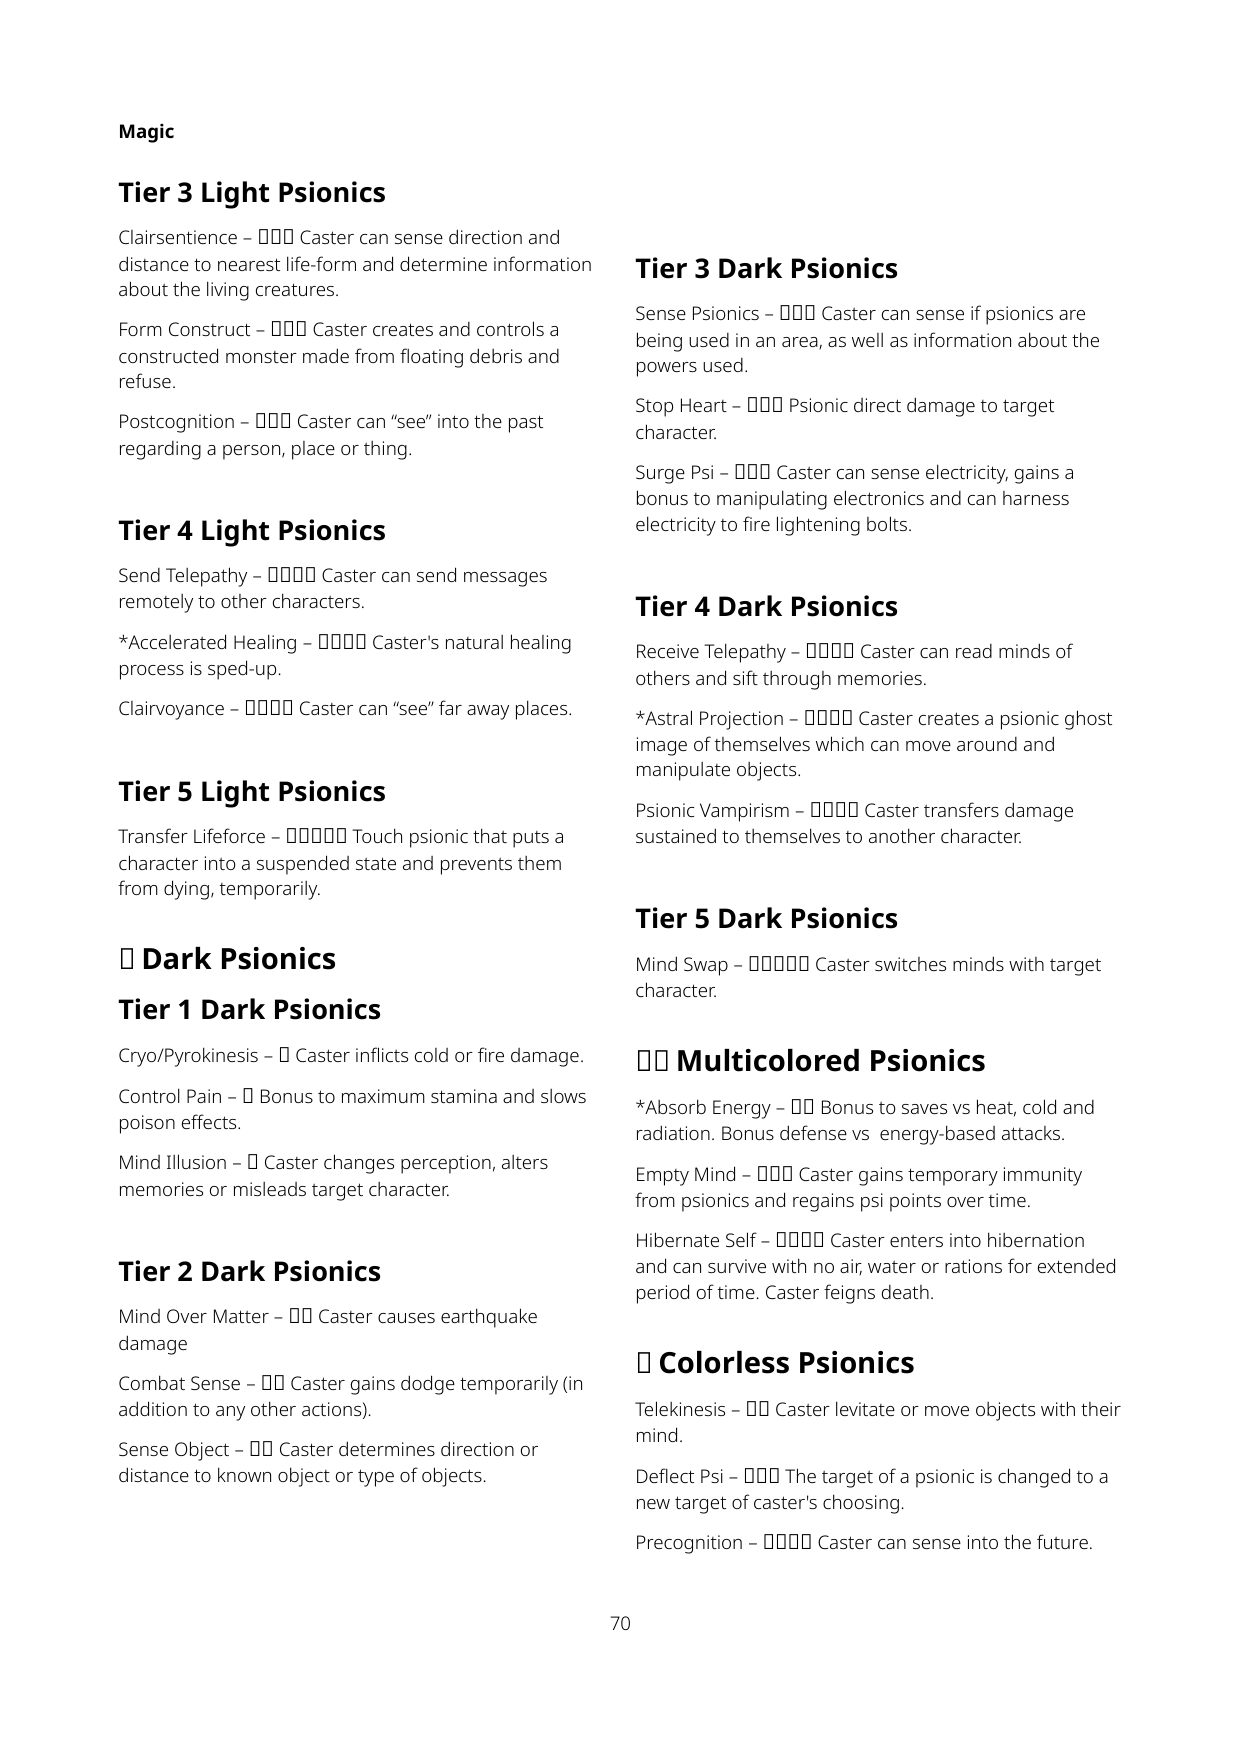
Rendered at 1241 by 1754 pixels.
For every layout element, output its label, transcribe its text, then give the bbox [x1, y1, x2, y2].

text Cryo/Pyrokinesis –  Caster inflicts cold or fire damage. [118, 1040, 605, 1068]
text Tier 4 Dark Psionics [635, 587, 1122, 624]
text Surge Psi –  Caster can sense electricity, gains a bonus to manipulating electronics and can harness electricity to fire lightening bolts. [635, 457, 1122, 536]
text Deflect Psi –  The target of a psionic is changed to a new target of caster's choosing. [635, 1461, 1122, 1515]
text Tier 3 Light Psionics [118, 173, 605, 210]
text Sense Object –  Caster determines direction or distance to known object or type of objects. [118, 1434, 605, 1488]
text Precognition –  Caster can sense into the future. [635, 1527, 1122, 1556]
text Tier 5 Dark Psionics [635, 899, 1122, 936]
text Transfer Lifeforce –  Touch psionic that puts a character into a suspended state and prevents them from dying, temporarily. [118, 822, 605, 901]
text Mind Over Matter –  Caster causes earthquake damage [118, 1301, 605, 1355]
subtitle  Multicolored Psionics [635, 1040, 1122, 1080]
text *Absorb Energy –  Bonus to saves vs heat, cold and radiation. Bonus defense vs energy-based attacks. [635, 1092, 1122, 1146]
text *Astral Projection –  Caster creates a psionic ghost image of themselves which can move around and manipulate objects. [635, 703, 1122, 782]
text Hibernate Self –  Caster enters into hibernation and can survive with no air, water or rations for extended period of time. Caster feigns death. [635, 1225, 1122, 1305]
text Send Telepathy –  Caster can send messages remotely to other characters. [118, 560, 605, 614]
subtitle  Colorless Psionics [635, 1342, 1122, 1382]
text Tier 2 Dark Psionics [118, 1252, 605, 1289]
subtitle  Dark Psionics [118, 938, 605, 978]
text Control Pain –  Bonus to maximum stamina and slows poison effects. [118, 1081, 605, 1135]
text Empty Mind –  Caster gains temporary immunity from psionics and regains psi points over time. [635, 1159, 1122, 1213]
text Mind Illusion –  Caster changes perception, alters memories or misleads target character. [118, 1147, 605, 1201]
text Tier 5 Light Psionics [118, 772, 605, 809]
text Tier 3 Dark Psionics [635, 249, 1122, 286]
text Combat Sense –  Caster gains dodge temporarily (in addition to any other actions). [118, 1368, 605, 1422]
text Mind Swap –  Caster switches minds with target character. [635, 949, 1122, 1003]
text Form Construct –  Caster creates and controls a constructed monster made from floating debris and refuse. [118, 314, 605, 394]
text Tier 1 Dark Psionics [118, 991, 605, 1028]
text Clairvoyance –  Caster can “see” far away places. [118, 693, 605, 722]
text Psionic Vampirism –  Caster transfers damage sustained to themselves to another character. [635, 795, 1122, 849]
text Receive Telepathy –  Caster can read minds of others and sift through memories. [635, 636, 1122, 690]
text *Accelerated Healing –  Caster's natural healing process is sped-up. [118, 627, 605, 681]
text Postcognition –  Caster can “see” into the past regarding a person, place or thing. [118, 406, 605, 460]
text Tier 4 Light Psionics [118, 511, 605, 548]
text Stop Heart –  Psionic direct damage to target character. [635, 391, 1122, 444]
text Telekinesis –  Caster levitate or move objects with their mind. [635, 1394, 1122, 1448]
text Sense Psionics –  Caster can sense if psionics are being used in an area, as well as information about the powers used. [635, 298, 1122, 378]
text Clairsentience –  Caster can sense direction and distance to nearest life-form and determine information about the living creatures. [118, 222, 605, 302]
